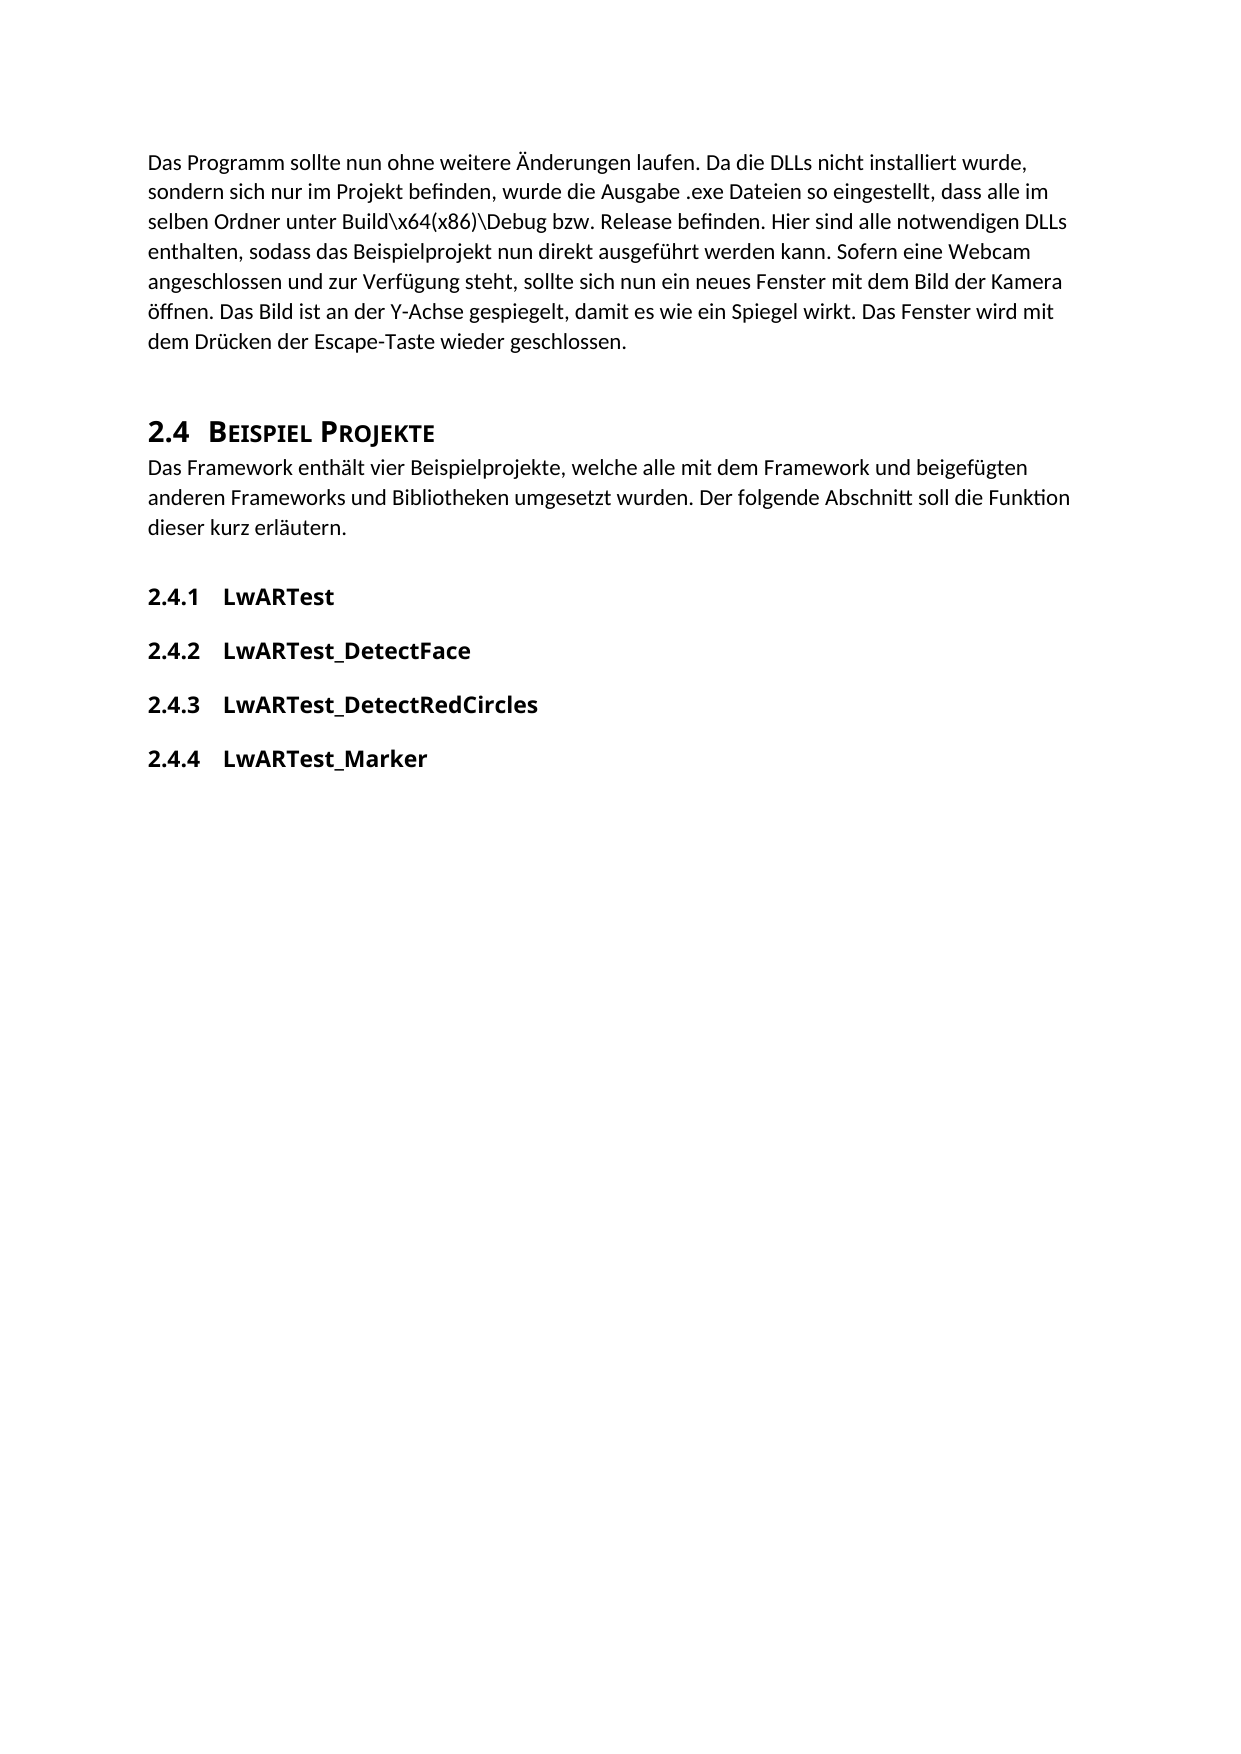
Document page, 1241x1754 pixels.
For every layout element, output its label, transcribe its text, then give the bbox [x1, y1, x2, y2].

text Das Programm sollte nun ohne weitere Änderungen laufen. Da die DLLs nicht installiert wurde, sondern sich nur im Projekt befinden, wurde die Ausgabe .exe Dateien so eingestellt, dass alle im selben Ordner unter Build\x64(x86)\Debug bzw. Release befinden. Hier sind alle notwendigen DLLs enthalten, sodass das Beispielprojekt nun direkt ausgeführt werden kann. Sofern eine Webcam angeschlossen und zur Verfügung steht, sollte sich nun ein neues Fenster mit dem Bild der Kamera öffnen. Das Bild ist an der Y-Achse gespiegelt, damit es wie ein Spiegel wirkt. Das Fenster wird mit dem Drücken der Escape-Taste wieder geschlossen. [148, 148, 1093, 355]
subtitle LwARTest [148, 581, 1093, 612]
subtitle LwARTest_DetectRedCircles [148, 689, 1093, 720]
subtitle LwARTest_Marker [148, 743, 1093, 775]
text Das Framework enthält vier Beispielprojekte, welche alle mit dem Framework und beigefügten anderen Frameworks und Bibliotheken umgesetzt wurden. Der folgende Abschnitt soll die Funktion dieser kurz erläutern. [148, 453, 1093, 541]
subtitle LwARTest_DetectFace [148, 635, 1093, 666]
subtitle Beispiel Projekte [148, 411, 1093, 451]
